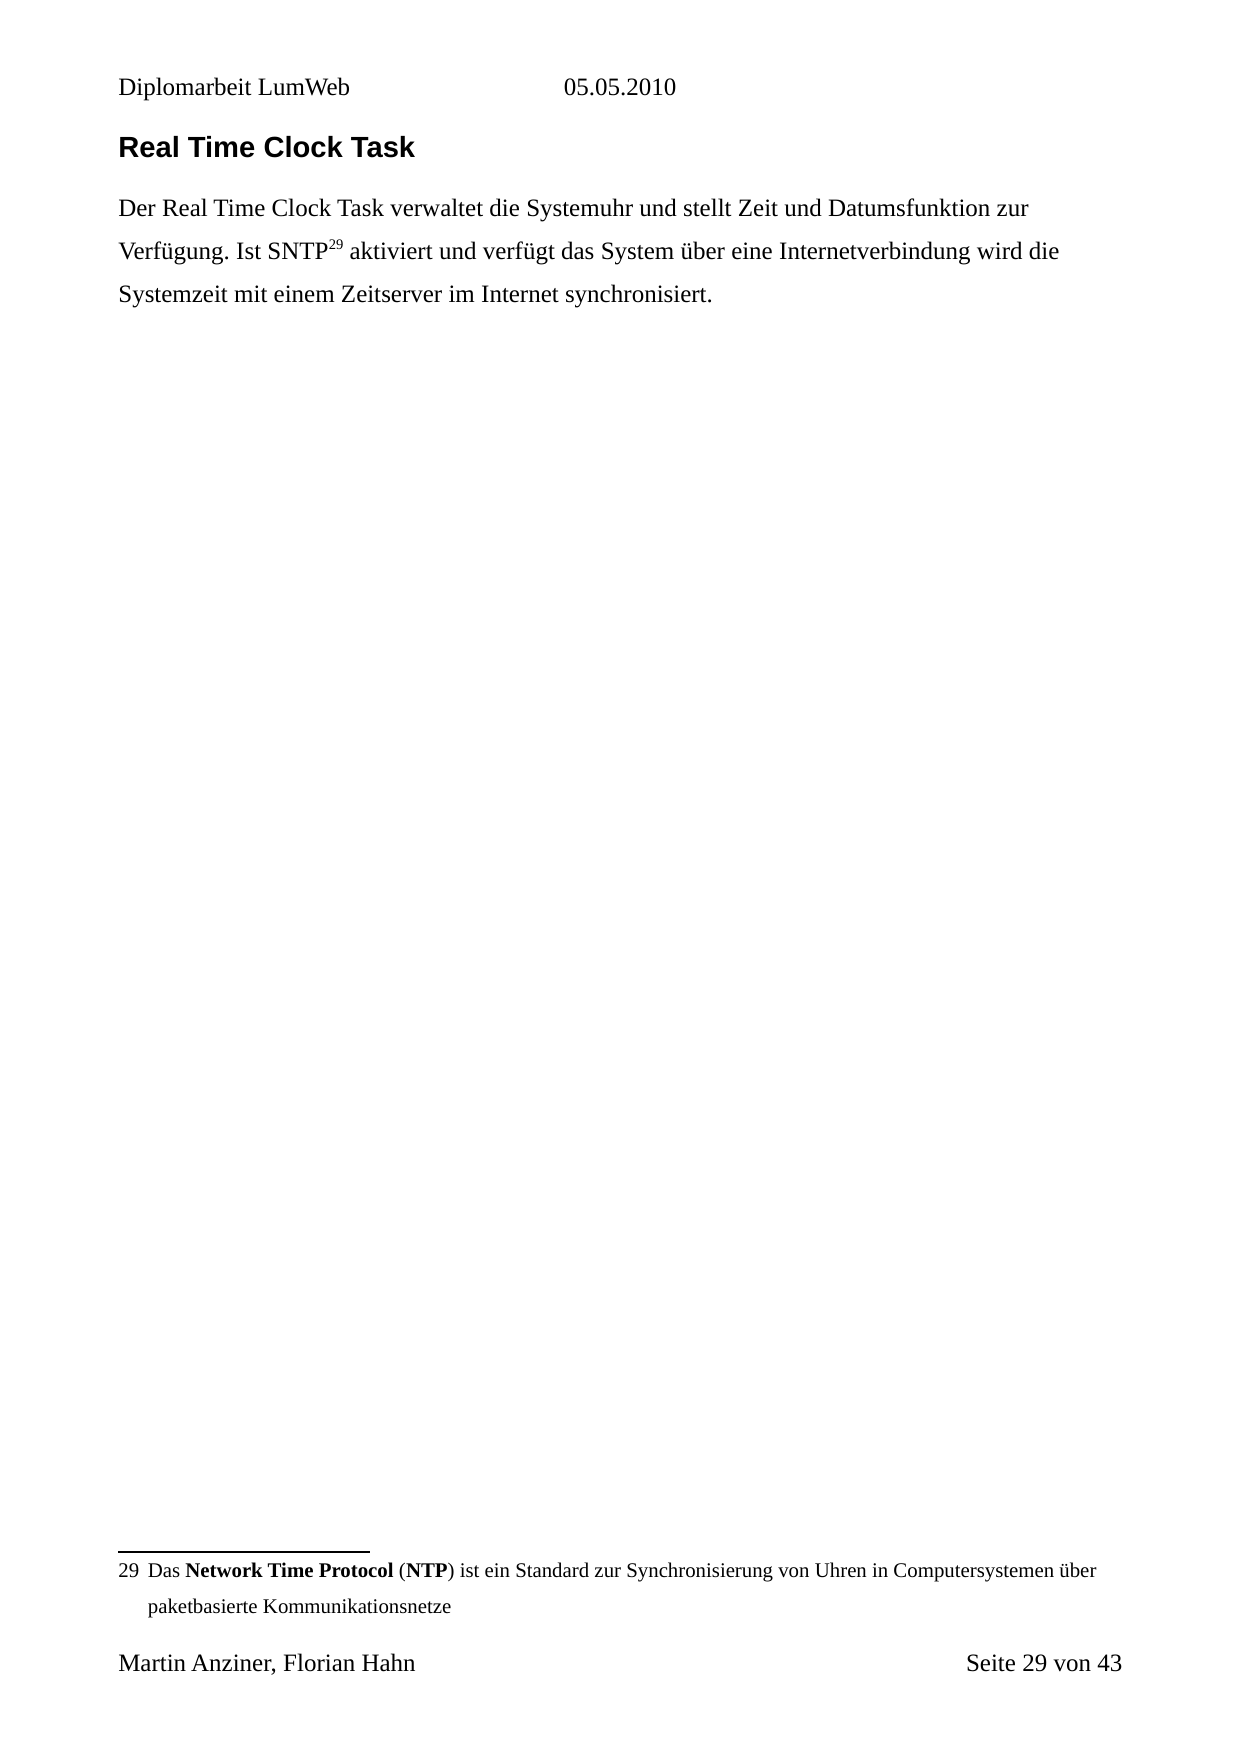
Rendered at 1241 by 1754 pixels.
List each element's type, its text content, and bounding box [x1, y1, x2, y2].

subtitle Real Time Clock Task [118, 130, 1122, 164]
text Der Real Time Clock Task verwaltet die Systemuhr und stellt Zeit und Datumsfunktion zur Verfügung. Ist SNTP aktiviert und verfügt das System über eine Internetverbindung wird die Systemzeit mit einem Zeitserver im Internet synchronisiert. [118, 193, 1122, 308]
text Das Network Time Protocol (NTP) ist ein Standard zur Synchronisierung von Uhren in Computersystemen über paketbasierte Kommunikationsnetze [118, 1558, 1122, 1618]
